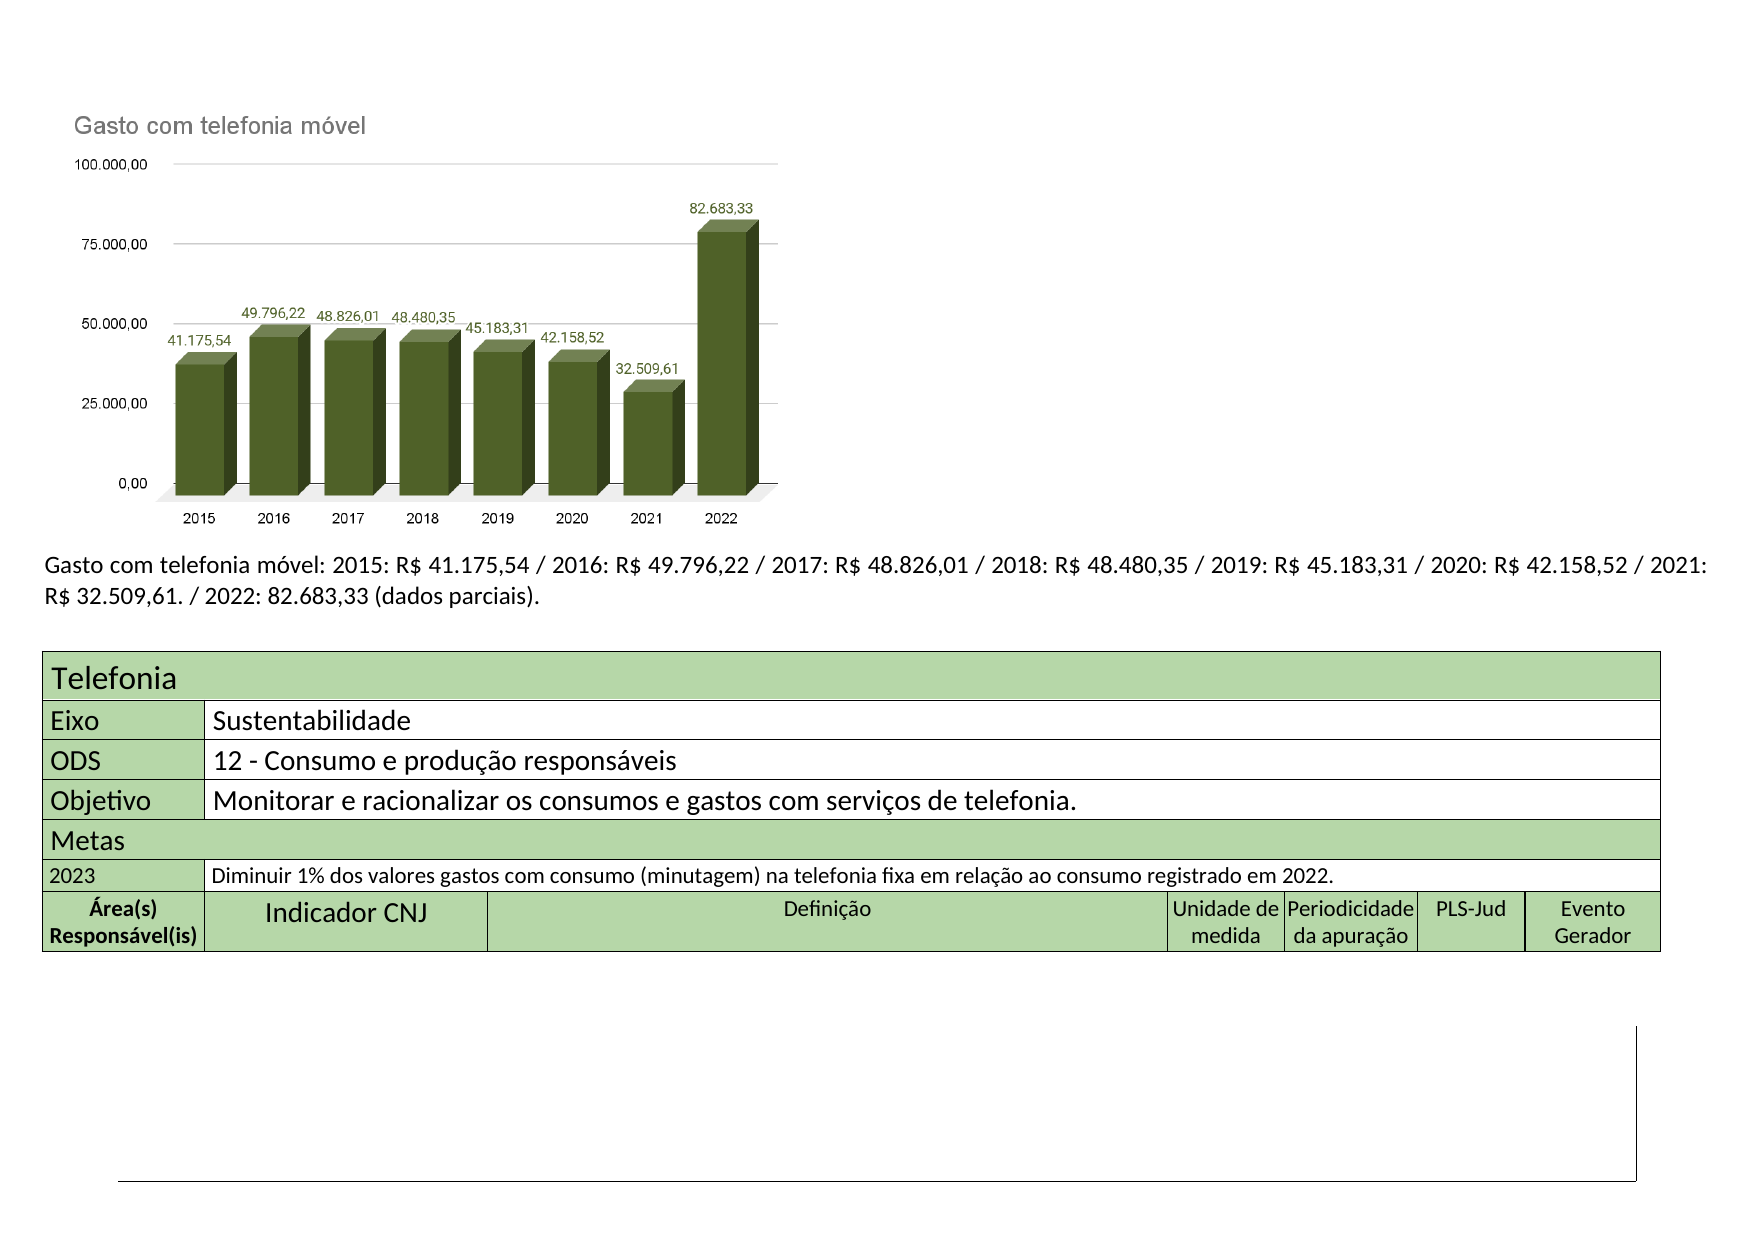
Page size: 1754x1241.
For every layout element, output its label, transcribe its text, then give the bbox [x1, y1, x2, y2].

table_cell Área(s) Responsável(is) [43, 892, 204, 951]
text Gasto com telefonia móvel: 2015: R$ 41.175,54 / 2016: R$ 49.796,22 / 2017: R$ 48.826,01 / 2018: R$ 48.480,35 / 2019: R$ 45.183,31 / 2020: R$ 42.158,52 / 2021: R$ 32.509,61. / 2022: 82.683,33 (dados parciais). [44, 550, 1712, 611]
table_cell Diminuir 1% dos valores gastos com consumo (minutagem) na telefonia fixa em relação ao consumo registrado em 2022. [205, 860, 1660, 891]
table_cell Monitorar e racionalizar os consumos e gastos com serviços de telefonia. [205, 780, 1660, 819]
table_cell Evento Gerador [1526, 892, 1660, 951]
table_cell Periodicidade da apuração [1285, 892, 1417, 951]
table_cell Objetivo [43, 780, 204, 819]
table_cell ODS [43, 740, 204, 779]
table_cell Metas [43, 820, 1660, 859]
table_cell Unidade de medida [1168, 892, 1284, 951]
table_cell 2023 [43, 860, 204, 891]
table_header Telefonia [43, 652, 1660, 699]
table_cell 12 - Consumo e produção responsáveis [205, 740, 1660, 779]
table_cell Definição [488, 892, 1167, 951]
table_cell PLS-Jud [1418, 892, 1524, 951]
table_cell Eixo [43, 701, 204, 739]
table_cell Indicador CNJ [205, 892, 487, 951]
table_cell Sustentabilidade [205, 701, 1660, 739]
